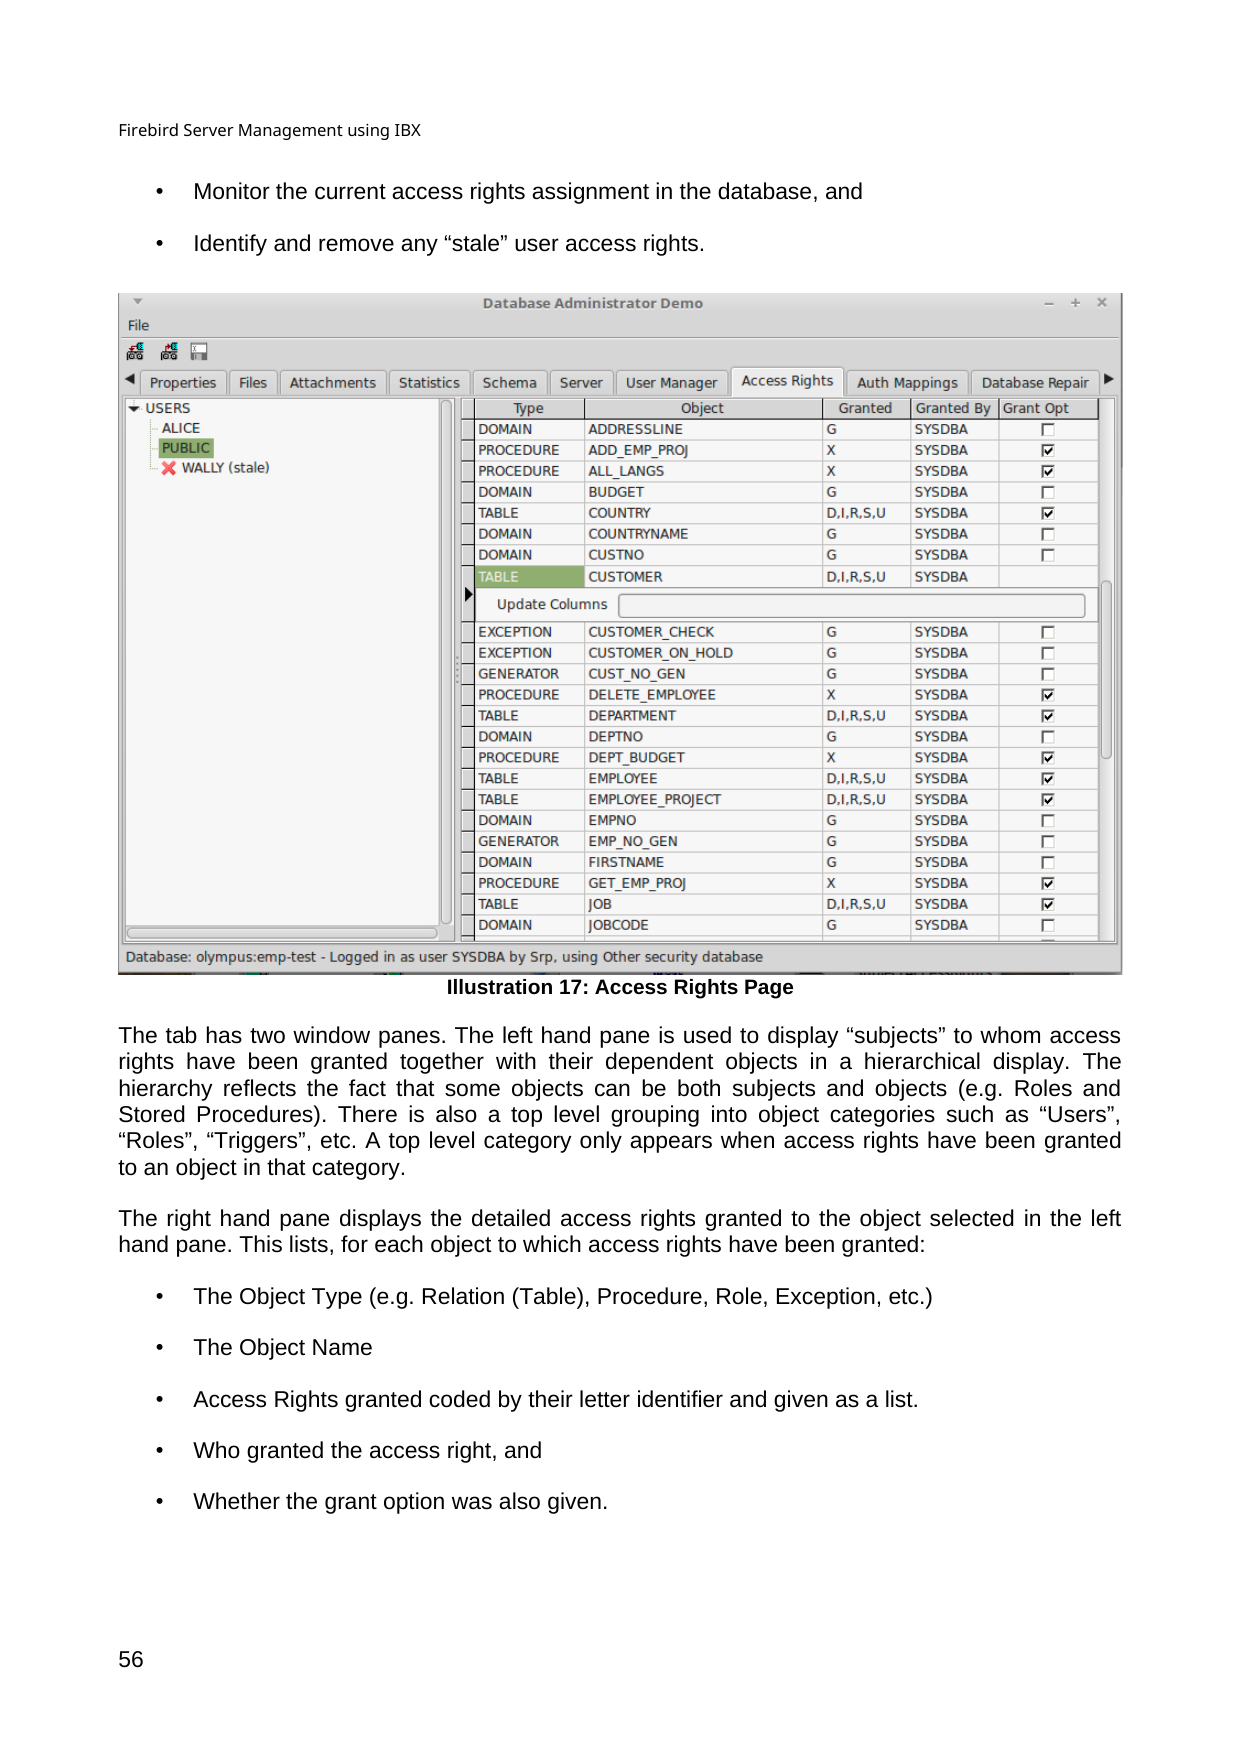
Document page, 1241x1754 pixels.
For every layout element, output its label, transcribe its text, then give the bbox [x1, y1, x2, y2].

text Illustration 17: Access Rights Page [118, 975, 1122, 999]
text The right hand pane displays the detailed access rights granted to the object selected in the left hand pane. This lists, for each object to which access rights have been granted: [118, 1205, 1122, 1258]
text [118, 281, 1122, 293]
text The tab has two window panes. The left hand pane is used to display “subjects” to whom access rights have been granted together with their dependent objects in a hierarchical display. The hierarchy reflects the fact that some objects can be both subjects and objects (e.g. Roles and Stored Procedures). There is also a top level grouping into object categories such as “Users”, “Roles”, “Triggers”, etc. A top level category only appears when access rights have been granted to an object in that category. [118, 999, 1122, 1180]
list Who granted the access right, and [156, 1437, 1122, 1463]
list Whether the grant option was also given. [156, 1488, 1122, 1514]
list Monitor the current access rights assignment in the database, and [156, 178, 1122, 204]
list Identify and remove any “stale” user access rights. [156, 229, 1122, 256]
list The Object Name [156, 1334, 1122, 1361]
list The Object Type (e.g. Relation (Table), Procedure, Role, Exception, etc.) [156, 1283, 1122, 1309]
picture [118, 293, 1123, 975]
list Access Rights granted coded by their letter identifier and given as a list. [156, 1386, 1122, 1412]
